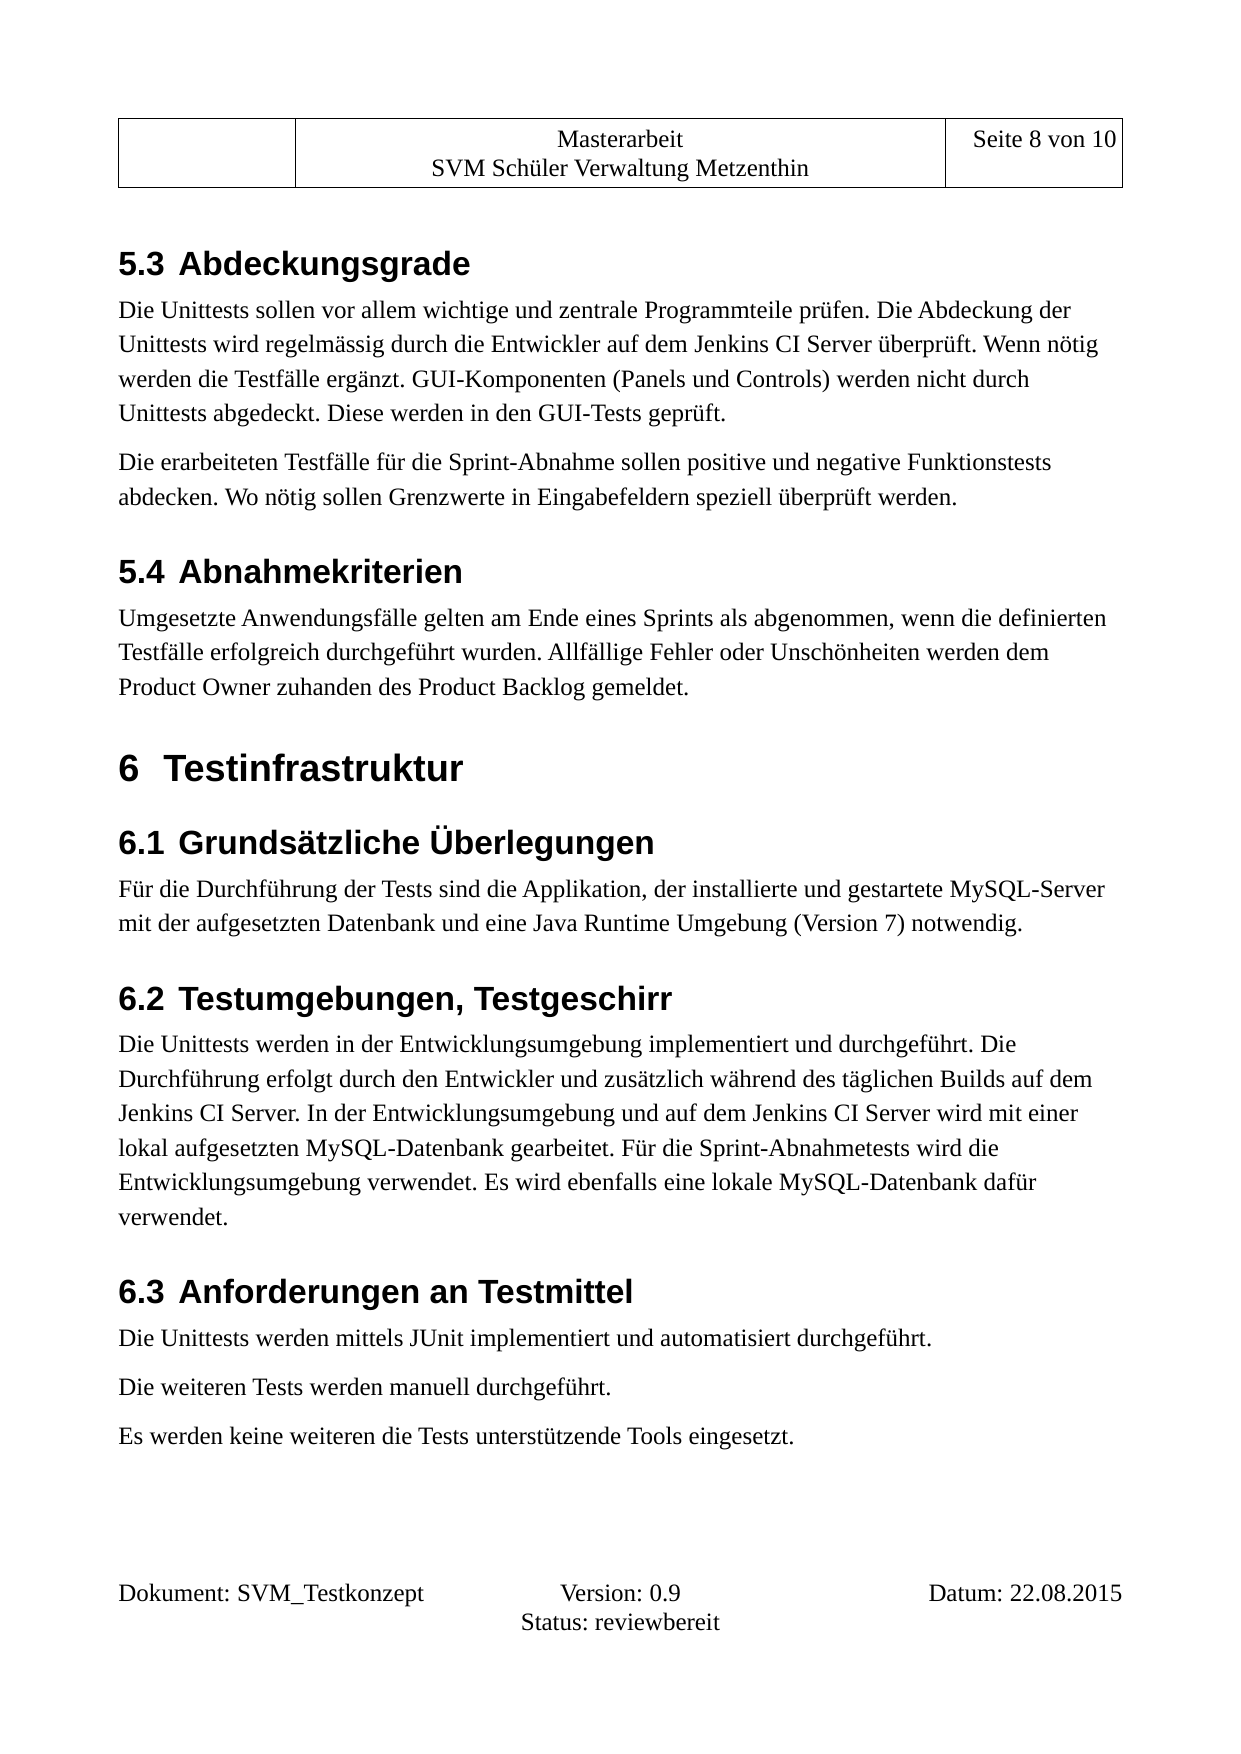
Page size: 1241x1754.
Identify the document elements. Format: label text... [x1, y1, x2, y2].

subtitle Testinfrastruktur [118, 746, 1122, 789]
text Umgesetzte Anwendungsfälle gelten am Ende eines Sprints als abgenommen, wenn die definierten Testfälle erfolgreich durchgeführt wurden. Allfällige Fehler oder Unschönheiten werden dem Product Owner zuhanden des Product Backlog gemeldet. [118, 603, 1122, 701]
text Die Unittests sollen vor allem wichtige und zentrale Programmteile prüfen. Die Abdeckung der Unittests wird regelmässig durch die Entwickler auf dem Jenkins CI Server überprüft. Wenn nötig werden die Testfälle ergänzt. GUI-Komponenten (Panels und Controls) werden nicht durch Unittests abgedeckt. Diese werden in den GUI-Tests geprüft. [118, 295, 1122, 427]
text Die Unittests werden mittels JUnit implementiert und automatisiert durchgeführt. [118, 1323, 1122, 1352]
text Die erarbeiteten Testfälle für die Sprint-Abnahme sollen positive und negative Funktionstests abdecken. Wo nötig sollen Grenzwerte in Eingabefeldern speziell überprüft werden. [118, 447, 1122, 511]
subtitle Abdeckungsgrade [118, 244, 1122, 282]
subtitle Testumgebungen, Testgeschirr [118, 978, 1122, 1017]
text Für die Durchführung der Tests sind die Applikation, der installierte und gestartete MySQL-Server mit der aufgesetzten Datenbank und eine Java Runtime Umgebung (Version 7) notwendig. [118, 874, 1122, 937]
text Die weiteren Tests werden manuell durchgeführt. [118, 1372, 1122, 1401]
text Es werden keine weiteren die Tests unterstützende Tools eingesetzt. [118, 1421, 1122, 1450]
subtitle Grundsätzliche Überlegungen [118, 823, 1122, 861]
text Die Unittests werden in der Entwicklungsumgebung implementiert und durchgeführt. Die Durchführung erfolgt durch den Entwickler und zusätzlich während des täglichen Builds auf dem Jenkins CI Server. In der Entwicklungsumgebung und auf dem Jenkins CI Server wird mit einer lokal aufgesetzten MySQL-Datenbank gearbeitet. Für die Sprint-Abnahmetests wird die Entwicklungsumgebung verwendet. Es wird ebenfalls eine lokale MySQL-Datenbank dafür verwendet. [118, 1029, 1122, 1231]
subtitle Anforderungen an Testmittel [118, 1272, 1122, 1310]
subtitle Abnahmekriterien [118, 552, 1122, 590]
